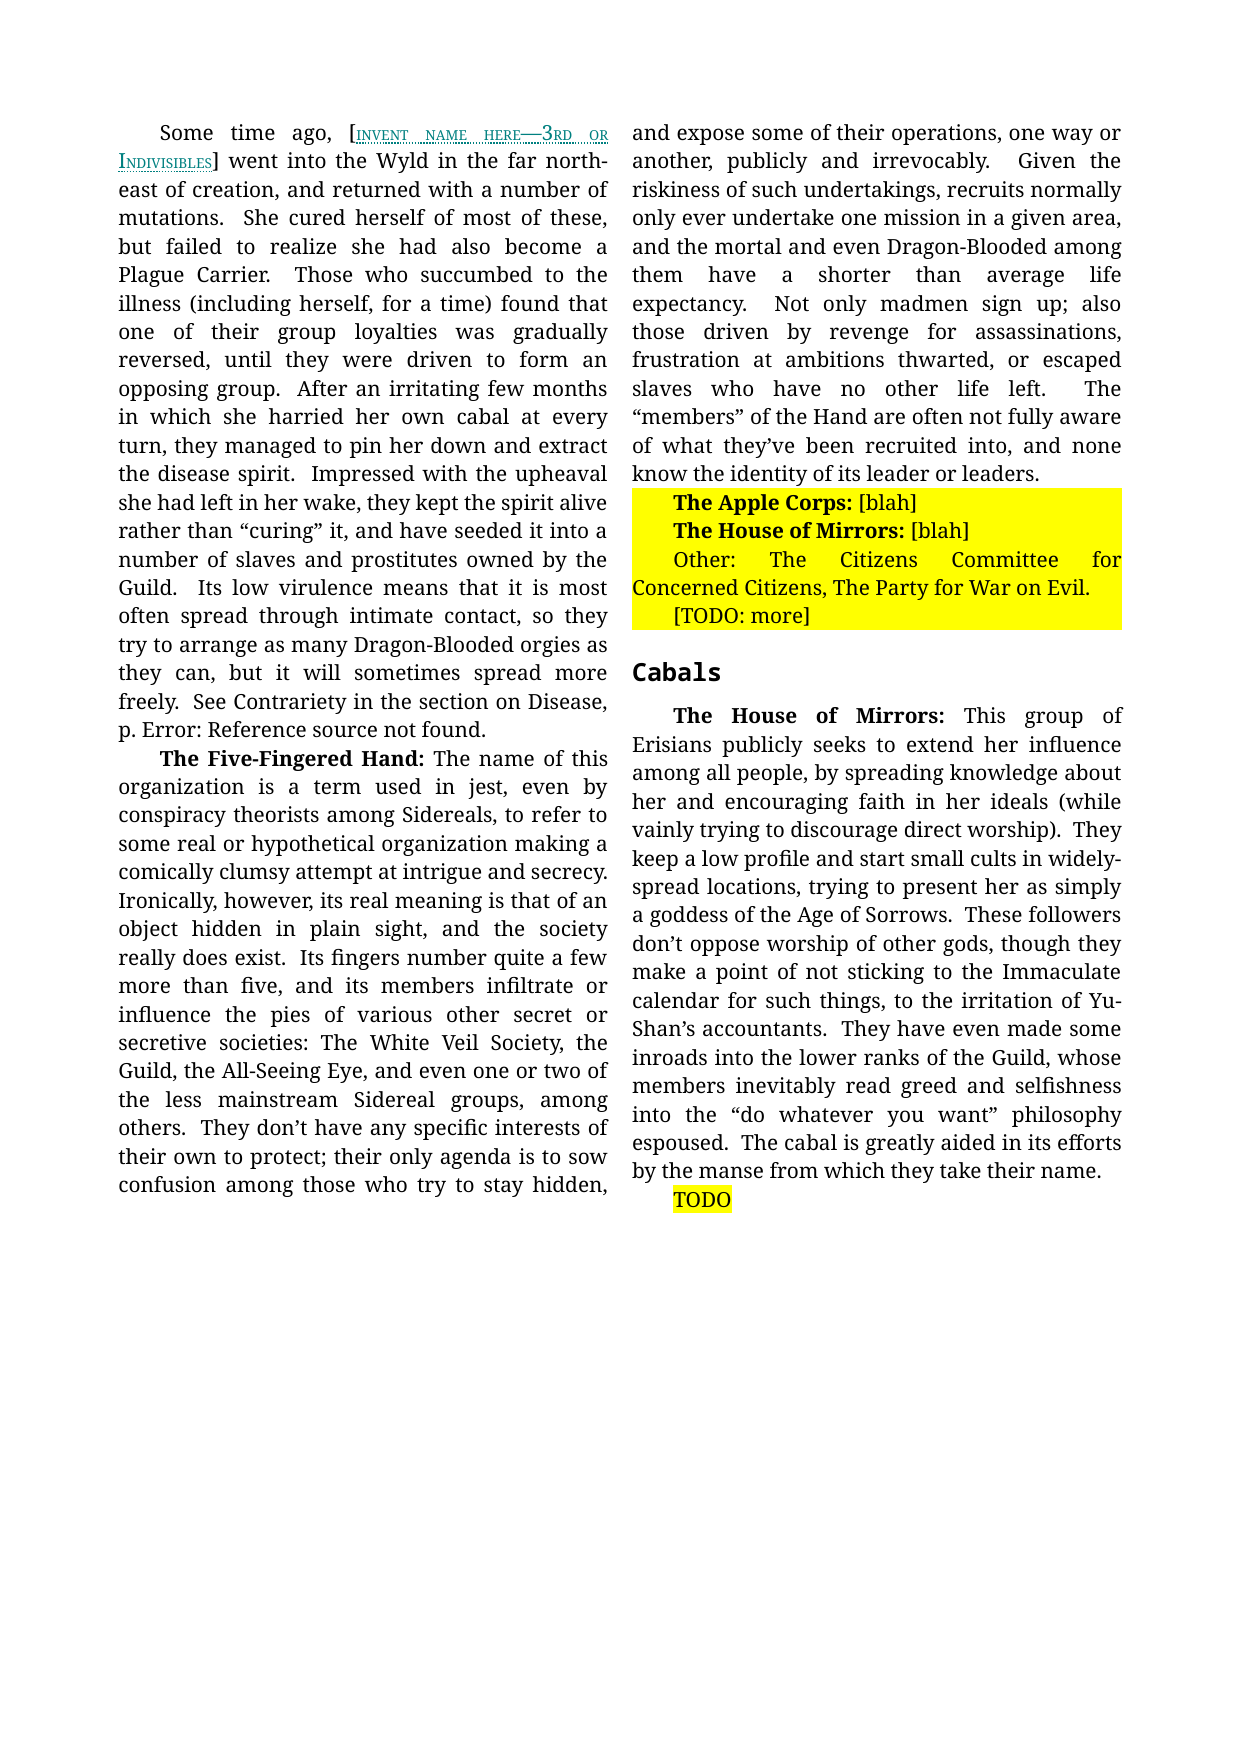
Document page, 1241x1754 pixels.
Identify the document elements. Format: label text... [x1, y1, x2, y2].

text Other: The Citizens Committee for Concerned Citizens, The Party for War on Evil. [632, 545, 1122, 602]
text The Five-Fingered Hand: The name of this organization is a term used in jest, even by conspiracy theorists among Sidereals, to refer to some real or hypothetical organization making a comically clumsy attempt at intrigue and secrecy. Ironically, however, its real meaning is that of an object hidden in plain sight, and the society really does exist. Its fingers number quite a few more than five, and its members infiltrate or influence the pies of various other secret or secretive societies: The White Veil Society, the Guild, the All-Seeing Eye, and even one or two of the less mainstream Sidereal groups, among others. They don’t have any specific interests of their own to protect; their only agenda is to sow confusion among those who try to stay hidden, [118, 744, 608, 1199]
subtitle Cabals [632, 655, 1122, 689]
text TODO [632, 1185, 1122, 1213]
text Some time ago, [invent name here—3rd or Indivisibles] went into the Wyld in the far north-east of creation, and returned with a number of mutations. She cured herself of most of these, but failed to realize she had also become a Plague Carrier. Those who succumbed to the illness (including herself, for a time) found that one of their group loyalties was gradually reversed, until they were driven to form an opposing group. After an irritating few months in which she harried her own cabal at every turn, they managed to pin her down and extract the disease spirit. Impressed with the upheaval she had left in her wake, they kept the spirit alive rather than “curing” it, and have seeded it into a number of slaves and prostitutes owned by the Guild. Its low virulence means that it is most often spread through intimate contact, so they try to arrange as many Dragon-Blooded orgies as they can, but it will sometimes spread more freely. See Contrariety in the section on Disease, p. Error: Reference source not found. [118, 118, 608, 744]
text The House of Mirrors: This group of Erisians publicly seeks to extend her influence among all people, by spreading knowledge about her and encouraging faith in her ideals (while vainly trying to discourage direct worship). They keep a low profile and start small cults in widely-spread locations, trying to present her as simply a goddess of the Age of Sorrows. These followers don’t oppose worship of other gods, though they make a point of not sticking to the Immaculate calendar for such things, to the irritation of Yu-Shan’s accountants. They have even made some inroads into the lower ranks of the Guild, whose members inevitably read greed and selfishness into the “do whatever you want” philosophy espoused. The cabal is greatly aided in its efforts by the manse from which they take their name. [632, 702, 1122, 1185]
text [TODO: more] [632, 602, 1122, 630]
text The Apple Corps: [blah] [632, 488, 1122, 516]
text and expose some of their operations, one way or another, publicly and irrevocably. Given the riskiness of such undertakings, recruits normally only ever undertake one mission in a given area, and the mortal and even Dragon-Blooded among them have a shorter than average life expectancy. Not only madmen sign up; also those driven by revenge for assassinations, frustration at ambitions thwarted, or escaped slaves who have no other life left. The “members” of the Hand are often not fully aware of what they’ve been recruited into, and none know the identity of its leader or leaders. [632, 118, 1122, 488]
text The House of Mirrors: [blah] [632, 516, 1122, 545]
